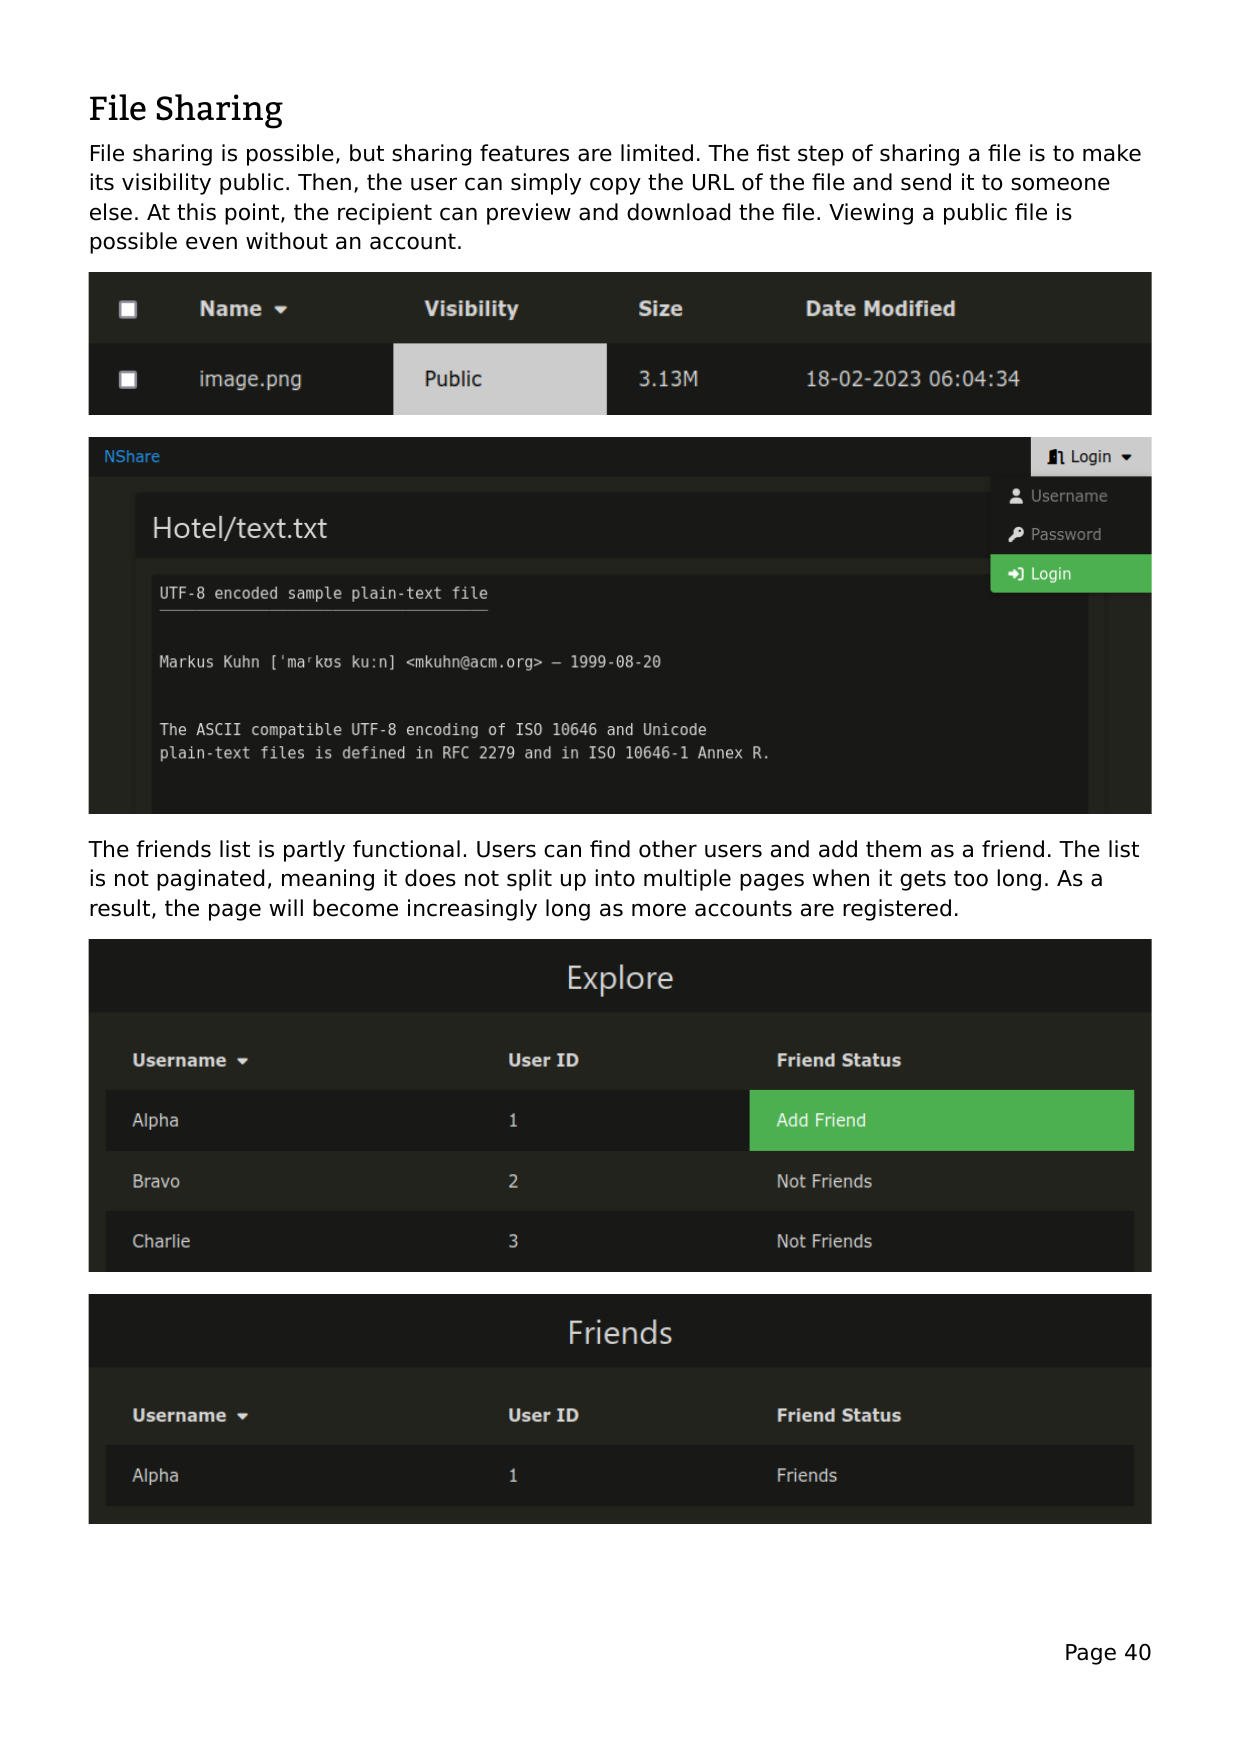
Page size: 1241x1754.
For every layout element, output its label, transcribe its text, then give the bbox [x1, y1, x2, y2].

picture [88, 437, 1152, 814]
picture [88, 939, 1152, 1272]
text The friends list is partly functional. Users can find other users and add them as a friend. The list is not paginated, meaning it does not split up into multiple pages when it gets too long. As a result, the page will become increasingly long as more accounts are registered. [88, 837, 1152, 921]
subtitle File Sharing [88, 88, 1152, 128]
text File sharing is possible, but sharing features are limited. The fist step of sharing a file is to make its visibility public. Then, the user can simply copy the URL of the file and send it to someone else. At this point, the recipient can preview and download the file. Viewing a public file is possible even without an account. [88, 141, 1152, 254]
picture [88, 1294, 1152, 1524]
picture [88, 272, 1152, 415]
